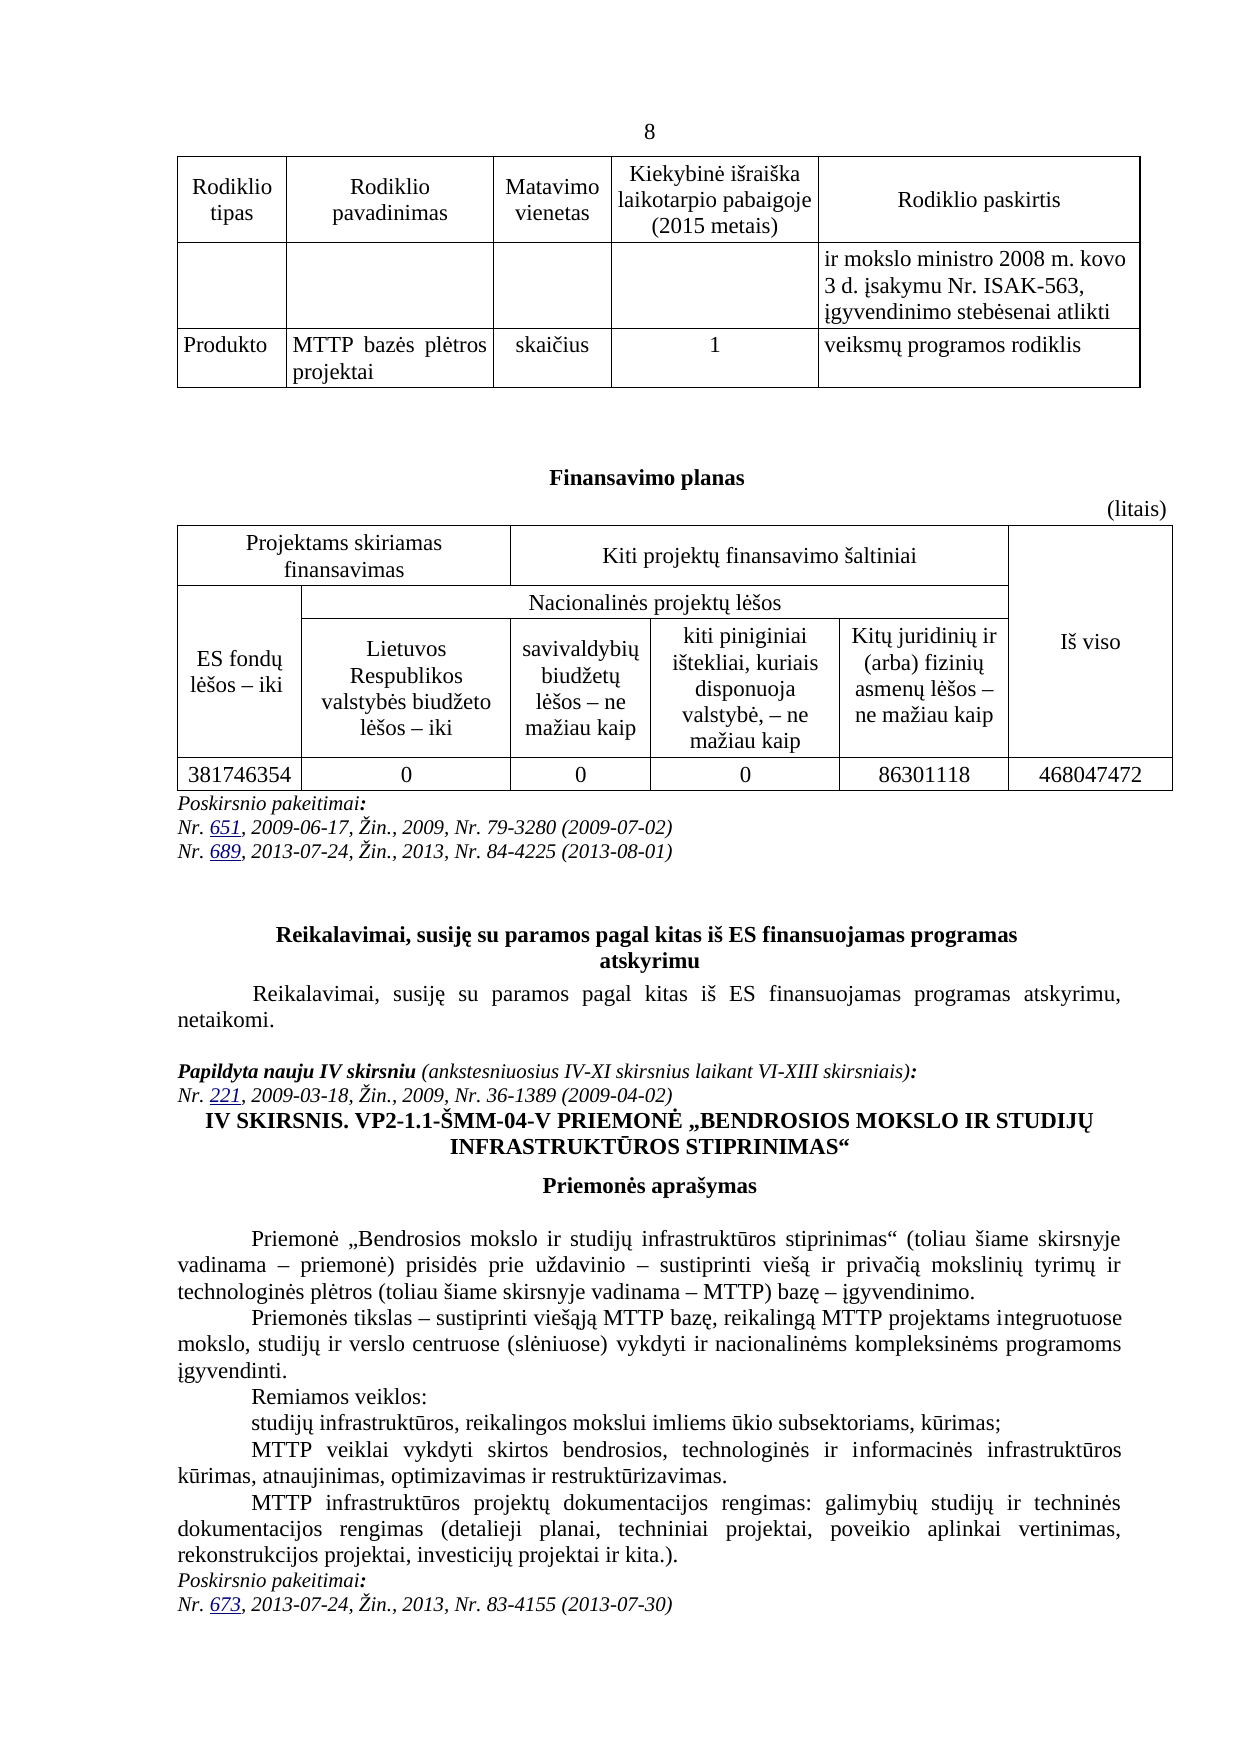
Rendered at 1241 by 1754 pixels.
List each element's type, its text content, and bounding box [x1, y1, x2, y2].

text Nr. 689, 2013-07-24, Žin., 2013, Nr. 84-4225 (2013-08-01) [177, 839, 1122, 863]
text Nr. 221, 2009-03-18, Žin., 2009, Nr. 36-1389 (2009-04-02) [177, 1083, 1122, 1107]
table_header (litais) [1008, 491, 1172, 525]
table_header [651, 491, 840, 525]
table_cell Kiti projektų finansavimo šaltiniai [511, 526, 1008, 585]
text IV SKIRSNIS. VP2-1.1-ŠMM-04-V PRIEMONĖ „BENDROSIOS MOKSLO IR STUDIJŲ INFRASTRUKTŪROS STIPRINIMAS“ [177, 1107, 1122, 1160]
table_header Matavimo vienetas [494, 157, 611, 242]
table_cell 0 [511, 758, 650, 790]
table_cell Nacionalinės projektų lėšos [302, 586, 1008, 618]
text Finansavimo planas [177, 464, 1122, 491]
table_cell 0 [302, 758, 510, 790]
table_cell ir mokslo ministro 2008 m. kovo 3 d. įsakymu Nr. ISAK-563, įgyvendinimo stebėsenai atlikti [819, 243, 1139, 327]
text Reikalavimai, susiję su paramos pagal kitas iš ES finansuojamas programas atskyrimu [177, 921, 1122, 974]
table_cell Lietuvos Respublikos valstybės biudžeto lėšos – iki [302, 619, 510, 757]
table_header [840, 491, 1008, 525]
text studijų infrastruktūros, reikalingos mokslui imliems ūkio subsektoriams, kūrimas; [177, 1409, 1122, 1436]
table_cell ES fondų lėšos – iki [178, 586, 301, 757]
text Priemonės tikslas – sustiprinti viešąją MTTP bazę, reikalingą MTTP projektams integruotuose mokslo, studijų ir verslo centruose (slėniuose) vykdyti ir nacionalinėms kompleksinėms programoms įgyvendinti. [177, 1304, 1122, 1383]
table_cell [287, 243, 493, 327]
table_header Rodiklio tipas [178, 157, 286, 242]
table_cell savivaldybių biudžetų lėšos – ne mažiau kaip [511, 619, 650, 757]
text Nr. 673, 2013-07-24, Žin., 2013, Nr. 83-4155 (2013-07-30) [177, 1592, 1122, 1616]
table_cell [612, 243, 818, 327]
table_cell 0 [651, 758, 839, 790]
table_cell 381746354 [178, 758, 301, 790]
table_header [511, 491, 651, 525]
table_header Rodiklio pavadinimas [287, 157, 493, 242]
table_cell [178, 243, 286, 327]
table_cell veiksmų programos rodiklis [819, 329, 1139, 387]
table_cell 468047472 [1009, 758, 1172, 790]
table_cell MTTP bazės plėtros projektai [287, 329, 493, 387]
table_header [177, 491, 302, 525]
subtitle Poskirsnio pakeitimai: [177, 1568, 1122, 1592]
table_cell 86301118 [840, 758, 1008, 790]
text Nr. 651, 2009-06-17, Žin., 2009, Nr. 79-3280 (2009-07-02) [177, 815, 1122, 839]
table_header Rodiklio paskirtis [819, 157, 1139, 242]
table_cell Projektams skiriamas finansavimas [178, 526, 510, 585]
table_cell Kitų juridinių ir (arba) fizinių asmenų lėšos – ne mažiau kaip [840, 619, 1008, 757]
table_cell Produkto [178, 329, 286, 387]
table_cell Iš viso [1009, 526, 1172, 757]
text MTTP infrastruktūros projektų dokumentacijos rengimas: galimybių studijų ir techninės dokumentacijos rengimas (detalieji planai, techniniai projektai, poveikio aplinkai vertinimas, rekonstrukcijos projektai, investicijų projektai ir kita.). [177, 1488, 1122, 1568]
text Priemonės aprašymas [177, 1172, 1122, 1199]
text MTTP veiklai vykdyti skirtos bendrosios, technologinės ir informacinės infrastruktūros kūrimas, atnaujinimas, optimizavimas ir restruktūrizavimas. [177, 1436, 1122, 1488]
table_cell skaičius [494, 329, 611, 387]
table_header [302, 491, 511, 525]
table_cell [494, 243, 611, 327]
subtitle Poskirsnio pakeitimai: [177, 791, 1122, 815]
table_cell kiti piniginiai ištekliai, kuriais disponuoja valstybė, – ne mažiau kaip [651, 619, 839, 757]
text Remiamos veiklos: [177, 1383, 1122, 1409]
table_cell 1 [612, 329, 818, 387]
table_header Kiekybinė išraiška laikotarpio pabaigoje (2015 metais) [612, 157, 818, 242]
text Papildyta nauju IV skirsniu (ankstesniuosius IV-XI skirsnius laikant VI-XIII skirsniais): [177, 1059, 1122, 1083]
text Priemonė „Bendrosios mokslo ir studijų infrastruktūros stiprinimas“ (toliau šiame skirsnyje vadinama – priemonė) prisidės prie uždavinio – sustiprinti viešą ir privačią mokslinių tyrimų ir technologinės plėtros (toliau šiame skirsnyje vadinama – MTTP) bazę – įgyvendinimo. [177, 1225, 1122, 1304]
text Reikalavimai, susiję su paramos pagal kitas iš ES finansuojamas programas atskyrimu, netaikomi. [177, 980, 1122, 1033]
